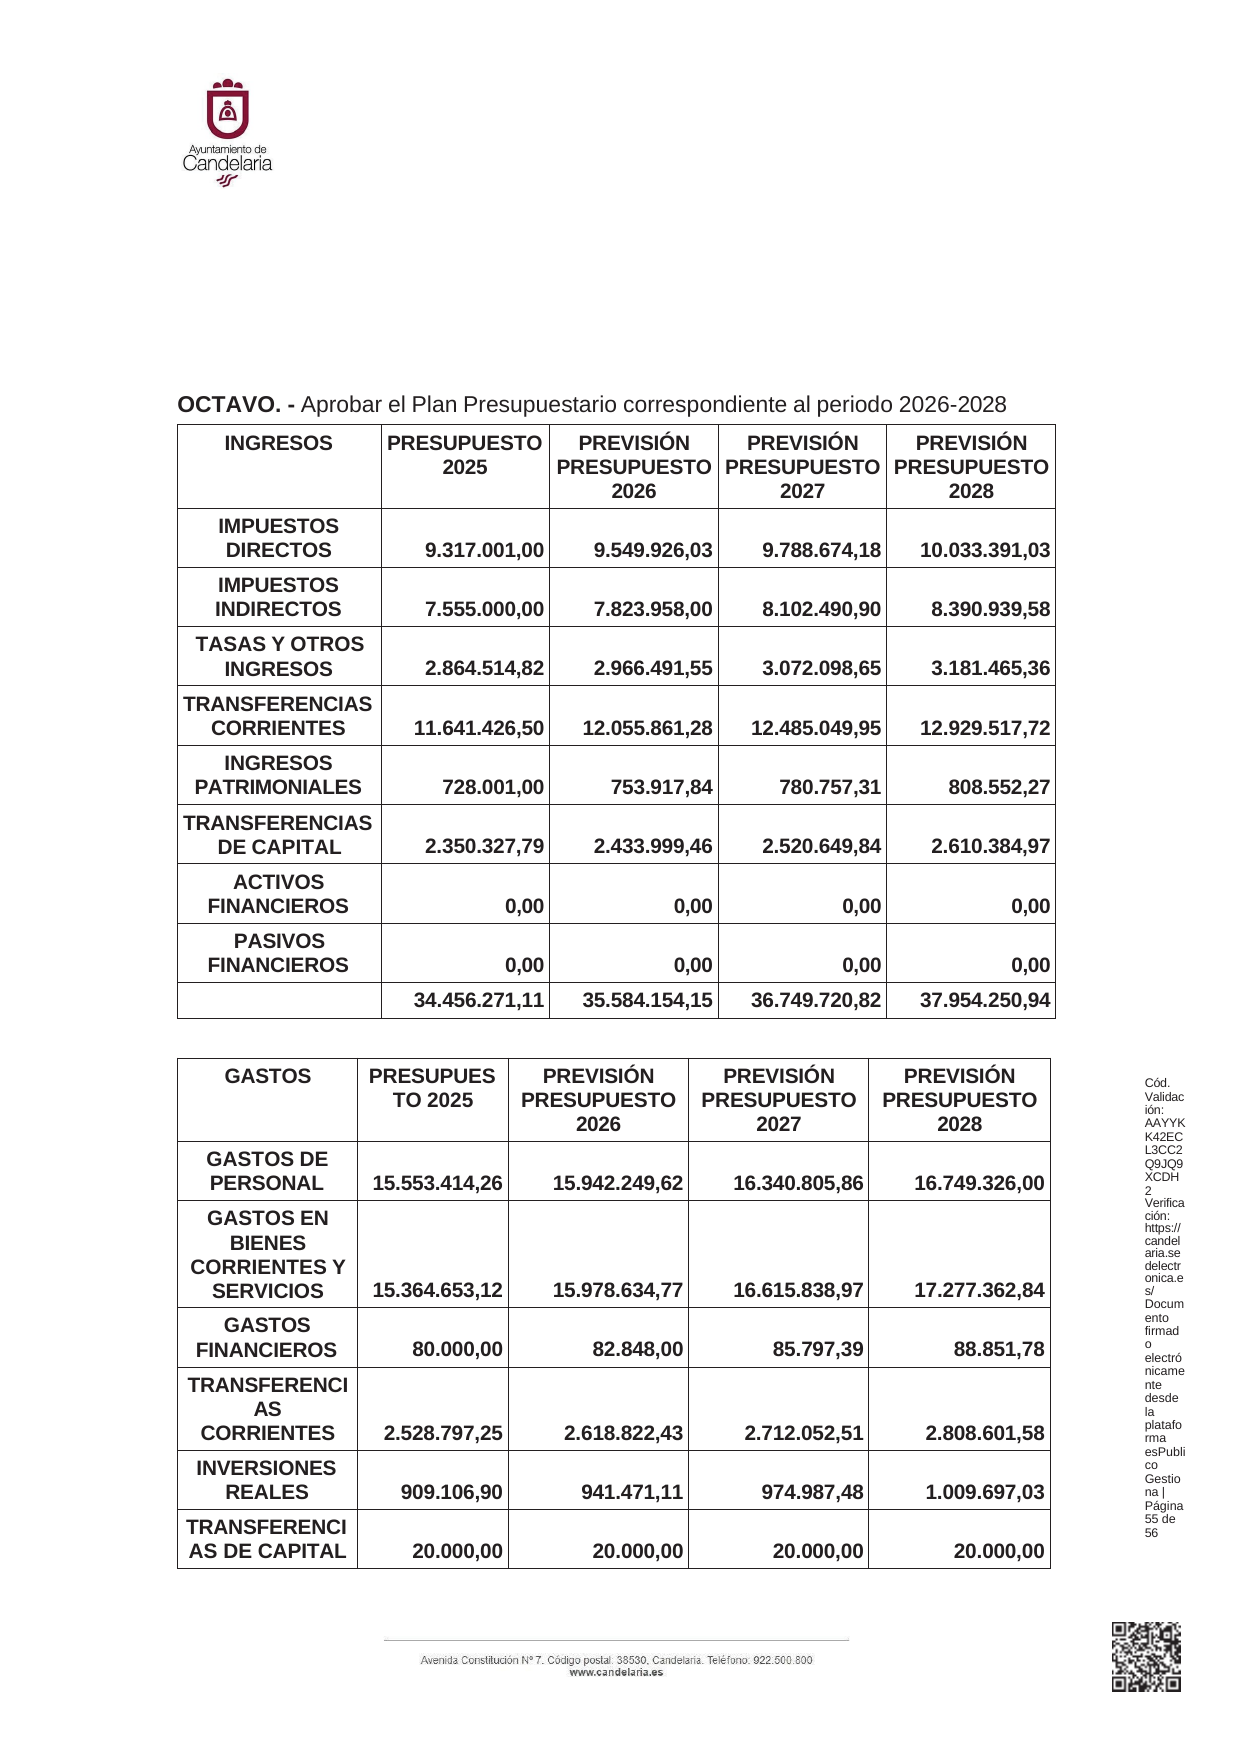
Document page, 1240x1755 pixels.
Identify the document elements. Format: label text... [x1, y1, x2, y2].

table_cell 0,00 [887, 864, 1055, 923]
table_cell 2.610.384,97 [887, 805, 1055, 863]
table_cell 20.000,00 [869, 1510, 1050, 1568]
table_cell 16.615.838,97 [689, 1201, 868, 1307]
table_cell 88.851,78 [869, 1308, 1050, 1366]
table_cell 3.072.098,65 [719, 627, 886, 685]
table_header PREVISIÓN PRESUPUESTO 2028 [869, 1059, 1050, 1141]
table_cell 941.471,11 [509, 1451, 688, 1509]
table_cell 12.055.861,28 [550, 686, 718, 745]
table_cell 16.749.326,00 [869, 1142, 1050, 1200]
table_cell 2.966.491,55 [550, 627, 718, 685]
table_cell 82.848,00 [509, 1308, 688, 1366]
table_cell 11.641.426,50 [382, 686, 549, 745]
table_cell GASTOS DE PERSONAL [178, 1142, 357, 1200]
table_cell 974.987,48 [689, 1451, 868, 1509]
table_cell ACTIVOS FINANCIEROS [178, 864, 381, 923]
table_cell 7.823.958,00 [550, 568, 718, 626]
table_cell 2.808.601,58 [869, 1368, 1050, 1449]
table_cell 80.000,00 [358, 1308, 508, 1366]
table_cell 0,00 [382, 864, 549, 923]
table_cell 2.618.822,43 [509, 1368, 688, 1449]
table_cell 808.552,27 [887, 746, 1055, 804]
text Cód. Validación: AAYYKK42ECL3CC2Q9JQ9XCDH2 [1144, 1077, 1186, 1198]
table_cell 9.317.001,00 [382, 509, 549, 567]
table_cell TRANSFERENCIAS CORRIENTES [178, 686, 381, 745]
table_cell 1.009.697,03 [869, 1451, 1050, 1509]
table_cell 0,00 [719, 864, 886, 923]
table_cell 2.433.999,46 [550, 805, 718, 863]
table_cell GASTOS FINANCIEROS [178, 1308, 357, 1366]
table_cell 0,00 [550, 924, 718, 982]
table_cell 0,00 [719, 924, 886, 982]
table_cell 12.929.517,72 [887, 686, 1055, 745]
table_cell 9.788.674,18 [719, 509, 886, 567]
table_header PREVISIÓN PRESUPUESTO 2028 [887, 425, 1055, 507]
table_cell IMPUESTOS DIRECTOS [178, 509, 381, 567]
table_cell IMPUESTOS INDIRECTOS [178, 568, 381, 626]
table_cell 0,00 [550, 864, 718, 923]
table_cell 17.277.362,84 [869, 1201, 1050, 1307]
table_header PREVISIÓN PRESUPUESTO 2026 [509, 1059, 688, 1141]
table_header PREVISIÓN PRESUPUESTO 2027 [719, 425, 886, 507]
table_cell 15.978.634,77 [509, 1201, 688, 1307]
table_cell GASTOS EN BIENES CORRIENTES Y SERVICIOS [178, 1201, 357, 1307]
table_cell 16.340.805,86 [689, 1142, 868, 1200]
table_cell 34.456.271,11 [382, 983, 549, 1017]
table_cell 728.001,00 [382, 746, 549, 804]
text Verificación: https://candelaria.sedelectronica.es/ [1144, 1198, 1186, 1298]
table_header INGRESOS [178, 425, 381, 507]
table_cell 15.942.249,62 [509, 1142, 688, 1200]
table_cell 20.000,00 [509, 1510, 688, 1568]
table_cell 10.033.391,03 [887, 509, 1055, 567]
table_cell 20.000,00 [689, 1510, 868, 1568]
table_cell 85.797,39 [689, 1308, 868, 1366]
table_header GASTOS [178, 1059, 357, 1141]
table_header PREVISIÓN PRESUPUESTO 2026 [550, 425, 718, 507]
table_cell 2.528.797,25 [358, 1368, 508, 1449]
table_header PRESUPUESTO 2025 [382, 425, 549, 507]
table_cell 2.520.649,84 [719, 805, 886, 863]
table_cell 8.390.939,58 [887, 568, 1055, 626]
table_cell PASIVOS FINANCIEROS [178, 924, 381, 982]
table_cell TRANSFERENCI AS DE CAPITAL [178, 1510, 357, 1568]
table_cell TASAS Y OTROS INGRESOS [178, 627, 381, 685]
table_header PREVISIÓN PRESUPUESTO 2027 [689, 1059, 868, 1141]
table_cell 2.864.514,82 [382, 627, 549, 685]
table_cell 7.555.000,00 [382, 568, 549, 626]
table_cell 37.954.250,94 [887, 983, 1055, 1017]
table_cell 0,00 [887, 924, 1055, 982]
table_cell 8.102.490,90 [719, 568, 886, 626]
table_cell 909.106,90 [358, 1451, 508, 1509]
table_cell INVERSIONES REALES [178, 1451, 357, 1509]
table_cell TRANSFERENCIAS DE CAPITAL [178, 805, 381, 863]
table_header PRESUPUES TO 2025 [358, 1059, 508, 1141]
table_cell 0,00 [382, 924, 549, 982]
table_cell 753.917,84 [550, 746, 718, 804]
table_cell 20.000,00 [358, 1510, 508, 1568]
table_cell INGRESOS PATRIMONIALES [178, 746, 381, 804]
table_cell 12.485.049,95 [719, 686, 886, 745]
table_cell 2.350.327,79 [382, 805, 549, 863]
table_cell TRANSFERENCI AS CORRIENTES [178, 1368, 357, 1449]
table_cell 780.757,31 [719, 746, 886, 804]
table_cell 15.364.653,12 [358, 1201, 508, 1307]
table_cell 3.181.465,36 [887, 627, 1055, 685]
table_cell [178, 983, 381, 1017]
text OCTAVO. - Aprobar el Plan Presupuestario correspondiente al periodo 2026-2028 [177, 391, 1225, 418]
table_cell 2.712.052,51 [689, 1368, 868, 1449]
text Documento firmado electrónicamente desde la plataforma esPublico Gestiona | Página 55 de 56 [1144, 1298, 1186, 1540]
table_cell 9.549.926,03 [550, 509, 718, 567]
table_cell 36.749.720,82 [719, 983, 886, 1017]
table_cell 35.584.154,15 [550, 983, 718, 1017]
table_cell 15.553.414,26 [358, 1142, 508, 1200]
